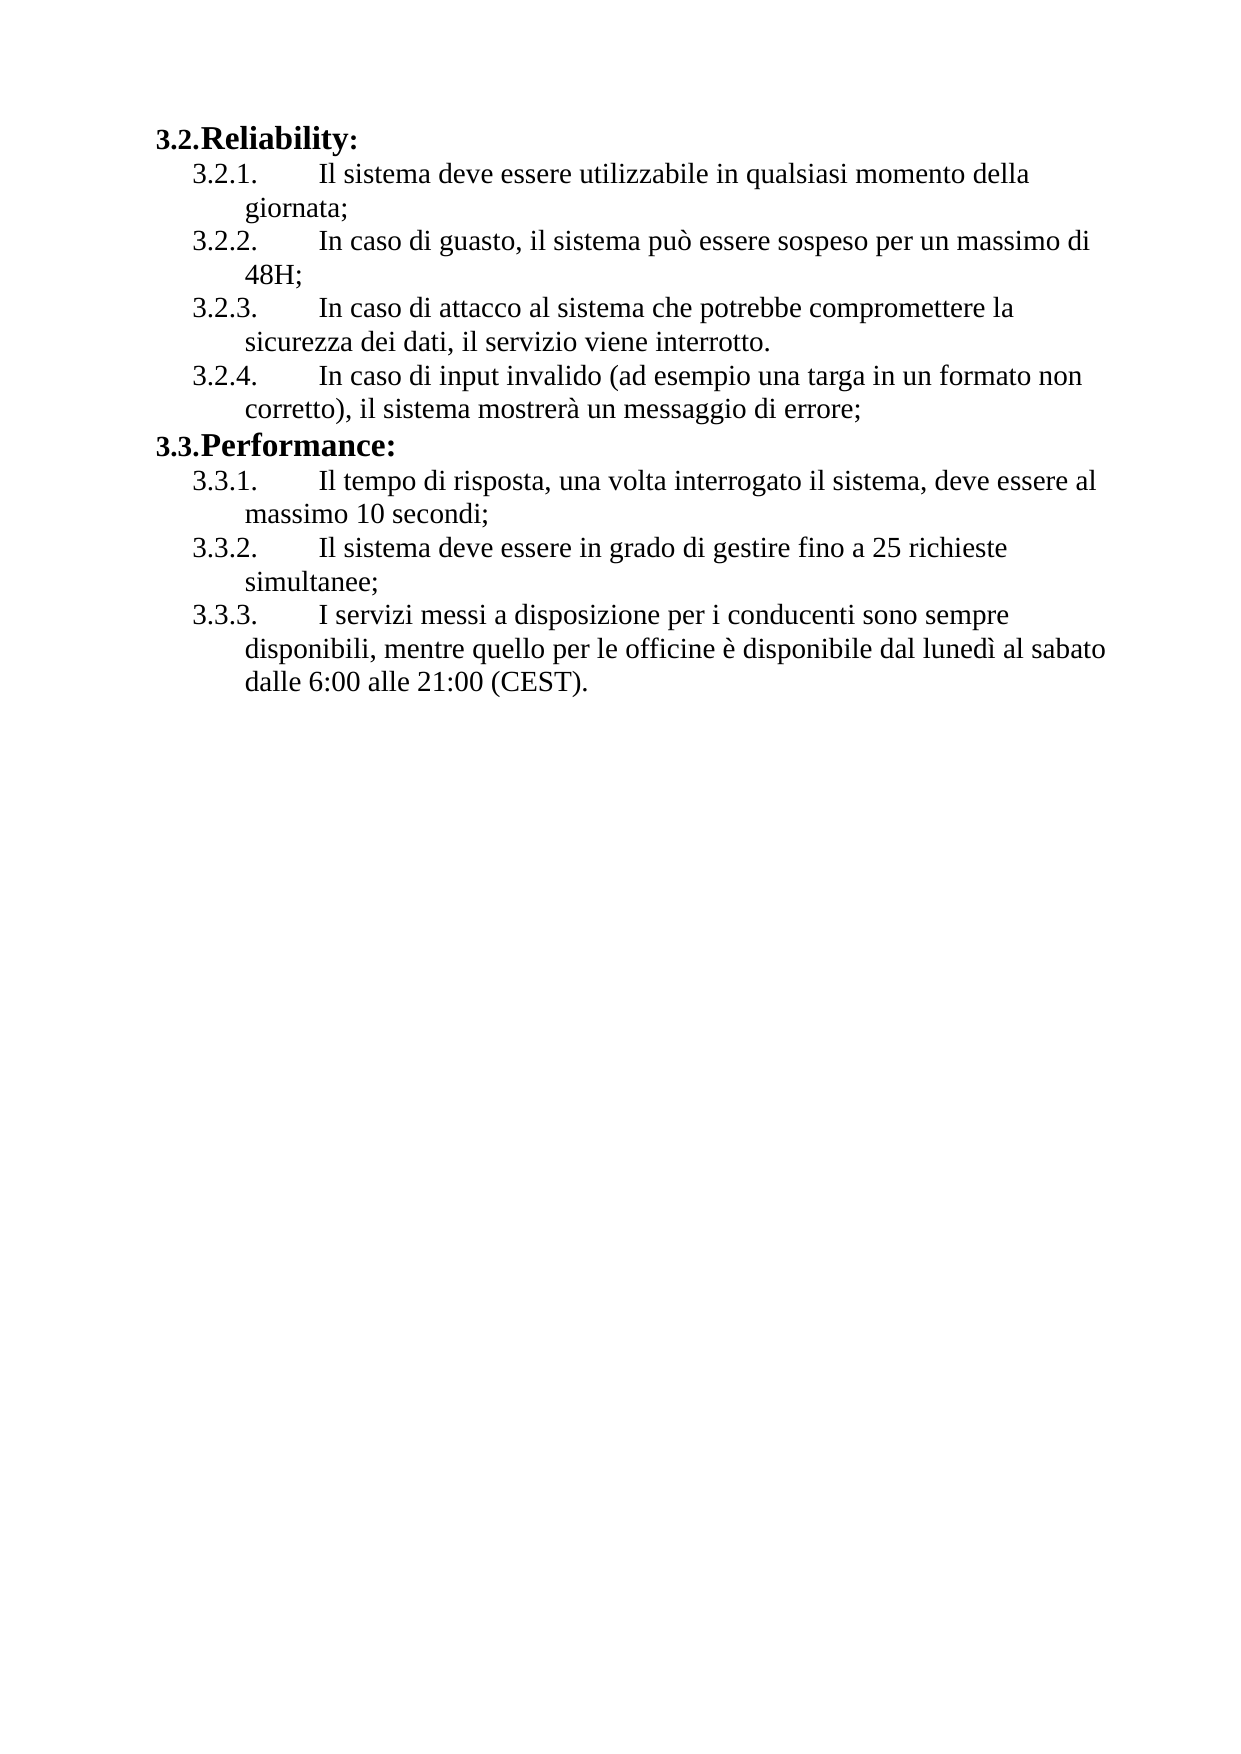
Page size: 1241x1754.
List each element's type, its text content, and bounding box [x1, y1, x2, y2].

list Il sistema deve essere utilizzabile in qualsiasi momento della giornata; [192, 156, 1122, 223]
list Reliability: [156, 118, 1122, 156]
list In caso di attacco al sistema che potrebbe compromettere la sicurezza dei dati, il servizio viene interrotto. [192, 291, 1122, 358]
list Performance: [156, 425, 1122, 463]
list In caso di input invalido (ad esempio una targa in un formato non corretto), il sistema mostrerà un messaggio di errore; [192, 358, 1122, 425]
list I servizi messi a disposizione per i conducenti sono sempre disponibili, mentre quello per le officine è disponibile dal lunedì al sabato dalle 6:00 alle 21:00 (CEST). [192, 597, 1122, 698]
list Il sistema deve essere in grado di gestire fino a 25 richieste simultanee; [192, 530, 1122, 597]
list Il tempo di risposta, una volta interrogato il sistema, deve essere al massimo 10 secondi; [192, 463, 1122, 530]
list In caso di guasto, il sistema può essere sospeso per un massimo di 48H; [192, 223, 1122, 291]
